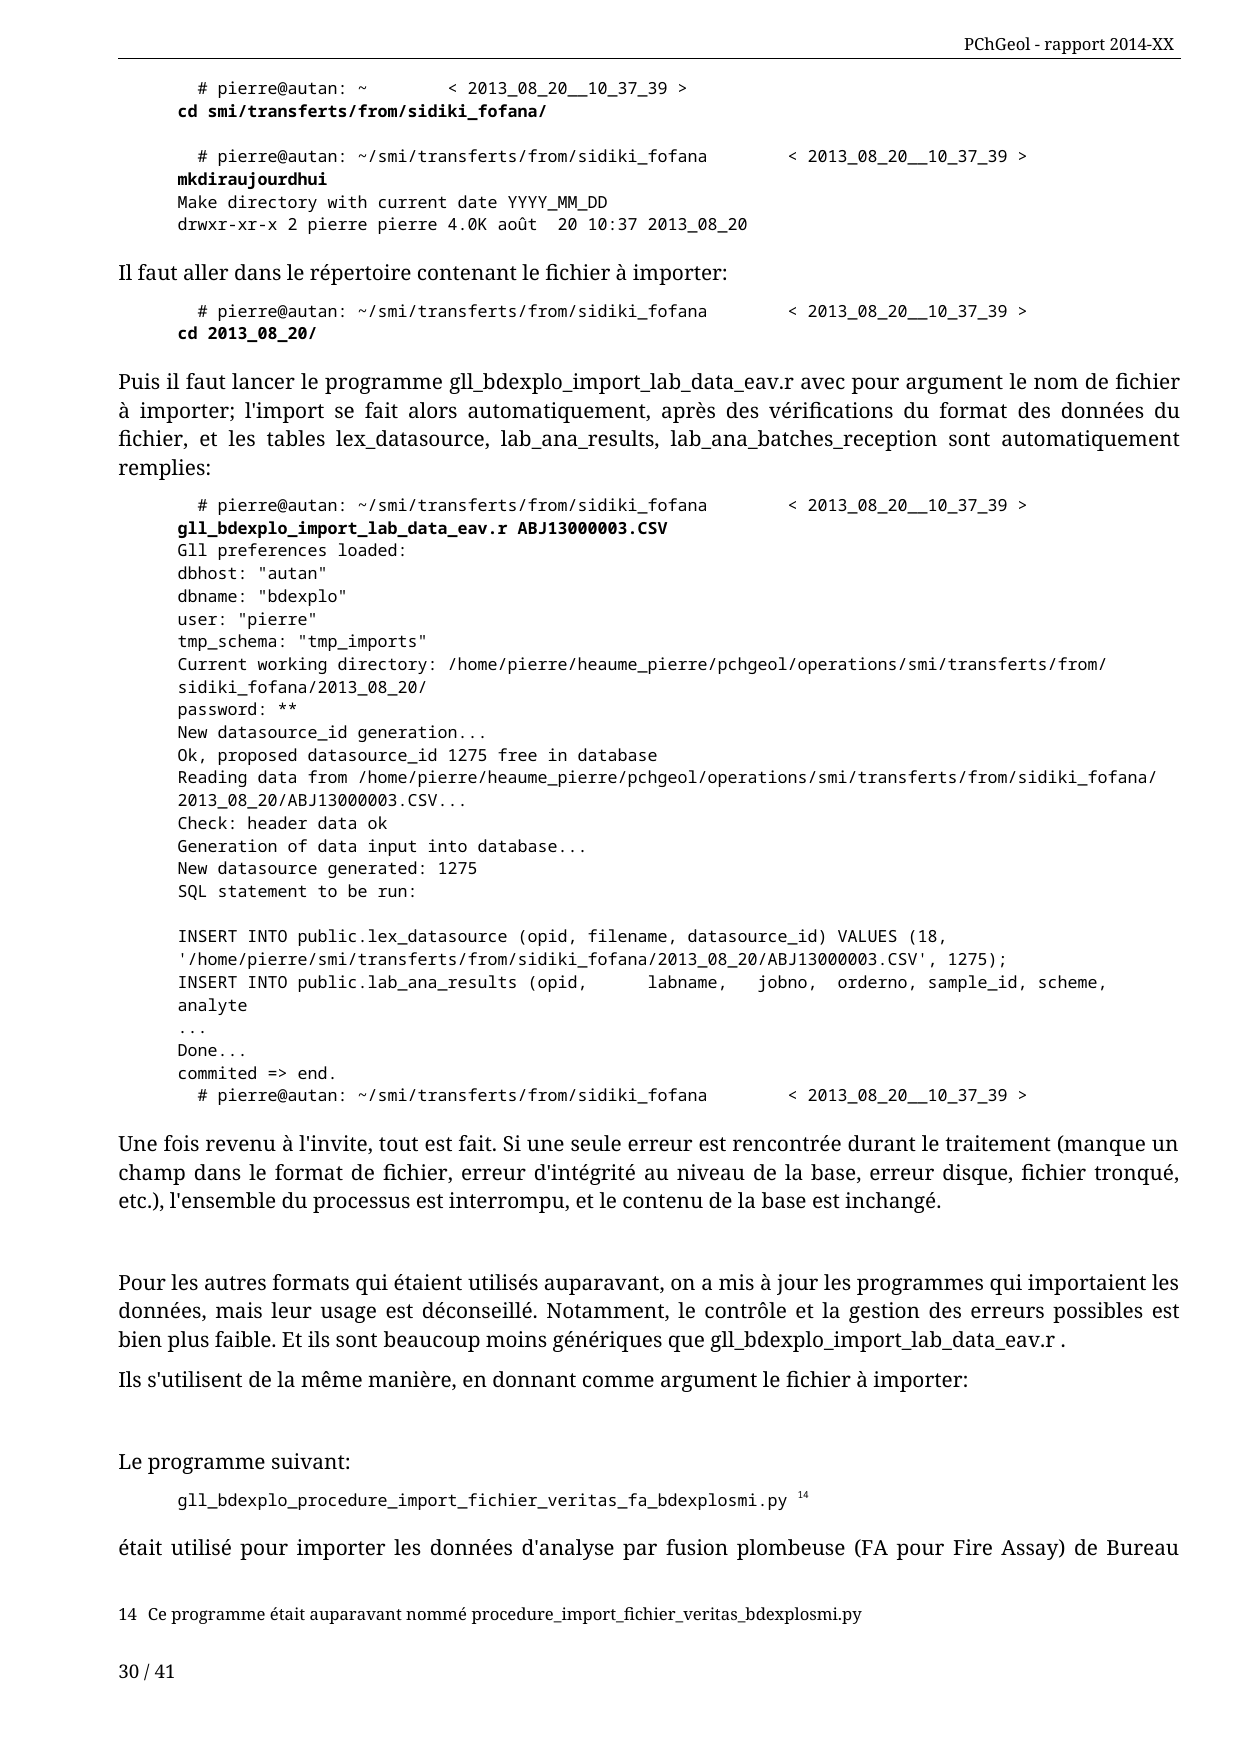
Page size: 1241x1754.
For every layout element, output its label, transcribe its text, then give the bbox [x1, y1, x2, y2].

text Il faut aller dans le répertoire contenant le fichier à importer: [118, 258, 1181, 287]
text dbhost: "autan" [177, 562, 1181, 584]
text Le programme suivant: [118, 1447, 1181, 1476]
text Reading data from /home/pierre/heaume_pierre/pchgeol/operations/smi/transferts/from/sidiki_fofana/2013_08_20/ABJ13000003.CSV... [177, 766, 1181, 811]
text Ils s'utilisent de la même manière, en donnant comme argument le fichier à importer: [118, 1366, 1181, 1394]
text Une fois revenu à l'invite, tout est fait. Si une seule erreur est rencontrée durant le traitement (manque un champ dans le format de fichier, erreur d'intégrité au niveau de la base, erreur disque, fichier tronqué, etc.), l'ensemble du processus est interrompu, et le contenu de la base est inchangé. [118, 1129, 1181, 1215]
text user: "pierre" [177, 607, 1181, 630]
text drwxr-xr-x 2 pierre pierre 4.0K août 20 10:37 2013_08_20 [177, 213, 1181, 236]
text INSERT INTO public.lab_ana_results (opid, labname, jobno, orderno, sample_id, scheme, analyte [177, 970, 1181, 1016]
text commited => end. [177, 1061, 1181, 1084]
text Check: header data ok [177, 811, 1181, 834]
text New datasource_id generation... [177, 721, 1181, 743]
text était utilisé pour importer les données d'analyse par fusion plombeuse (FA pour Fire Assay) de Bureau [118, 1533, 1181, 1562]
text cd smi/transferts/from/sidiki_fofana/ [177, 99, 1181, 122]
text SQL statement to be run: [177, 879, 1181, 902]
text # pierre@autan: ~/smi/transferts/from/sidiki_fofana < 2013_08_20__10_37_39 > [177, 299, 1181, 322]
text tmp_schema: "tmp_imports" [177, 630, 1181, 652]
text cd 2013_08_20/ [177, 322, 1181, 345]
text gll_bdexplo_procedure_import_fichier_veritas_fa_bdexplosmi.py [177, 1488, 1181, 1511]
text # pierre@autan: ~/smi/transferts/from/sidiki_fofana < 2013_08_20__10_37_39 > [177, 493, 1181, 516]
text dbname: "bdexplo" [177, 584, 1181, 607]
text # pierre@autan: ~/smi/transferts/from/sidiki_fofana < 2013_08_20__10_37_39 > [177, 145, 1181, 168]
text Pour les autres formats qui étaient utilisés auparavant, on a mis à jour les programmes qui importaient les données, mais leur usage est déconseillé. Notamment, le contrôle et la gestion des erreurs possibles est bien plus faible. Et ils sont beaucoup moins génériques que gll_bdexplo_import_lab_data_eav.r . [118, 1268, 1181, 1353]
text Done... [177, 1038, 1181, 1061]
text Current working directory: /home/pierre/heaume_pierre/pchgeol/operations/smi/transferts/from/sidiki_fofana/2013_08_20/ [177, 652, 1181, 698]
text New datasource generated: 1275 [177, 857, 1181, 879]
text mkdiraujourdhui [177, 168, 1181, 190]
text Ce programme était auparavant nommé procedure_import_fichier_veritas_bdexplosmi.py [118, 1602, 1181, 1625]
text ... [177, 1016, 1181, 1038]
text Make directory with current date YYYY_MM_DD [177, 190, 1181, 213]
text # pierre@autan: ~ < 2013_08_20__10_37_39 > [177, 77, 1181, 99]
text Ok, proposed datasource_id 1275 free in database [177, 743, 1181, 766]
text Generation of data input into database... [177, 834, 1181, 857]
text INSERT INTO public.lex_datasource (opid, filename, datasource_id) VALUES (18, '/home/pierre/smi/transferts/from/sidiki_fofana/2013_08_20/ABJ13000003.CSV', 1275); [177, 925, 1181, 970]
text # pierre@autan: ~/smi/transferts/from/sidiki_fofana < 2013_08_20__10_37_39 > [177, 1084, 1181, 1107]
text Gll preferences loaded: [177, 539, 1181, 562]
text password: ** [177, 698, 1181, 721]
text gll_bdexplo_import_lab_data_eav.r ABJ13000003.CSV [177, 516, 1181, 539]
text Puis il faut lancer le programme gll_bdexplo_import_lab_data_eav.r avec pour argument le nom de fichier à importer; l'import se fait alors automatiquement, après des vérifications du format des données du fichier, et les tables lex_datasource, lab_ana_results, lab_ana_batches_reception sont automatiquement remplies: [118, 367, 1181, 481]
